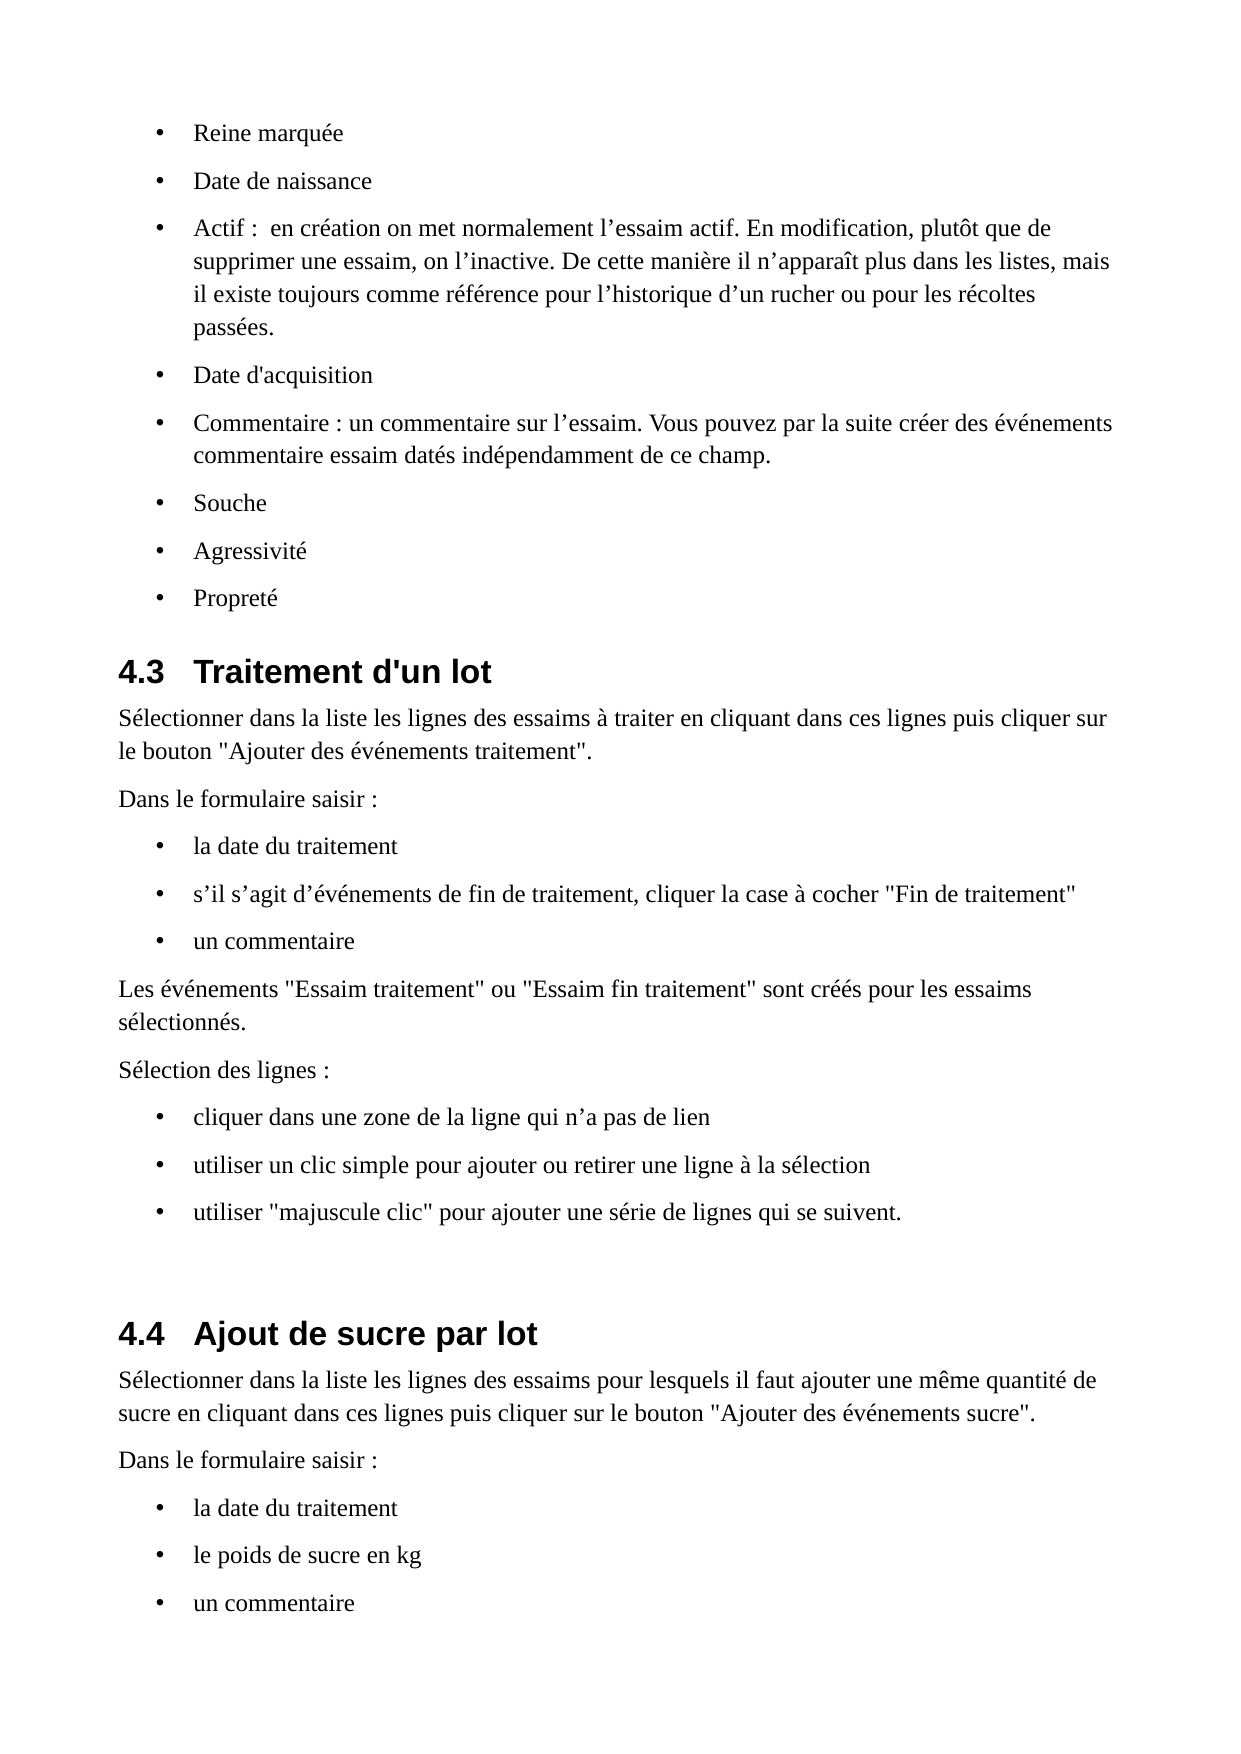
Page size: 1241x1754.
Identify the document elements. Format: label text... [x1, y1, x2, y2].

list la date du traitement [156, 1493, 1122, 1522]
list Actif : en création on met normalement l’essaim actif. En modification, plutôt que de supprimer une essaim, on l’inactive. De cette manière il n’apparaît plus dans les listes, mais il existe toujours comme référence pour l’historique d’un rucher ou pour les récoltes passées. [156, 213, 1122, 341]
list un commentaire [156, 1588, 1122, 1617]
text Dans le formulaire saisir : [118, 784, 1122, 812]
list Souche [156, 488, 1122, 517]
text Sélectionner dans la liste les lignes des essaims pour lesquels il faut ajouter une même quantité de sucre en cliquant dans ces lignes puis cliquer sur le bouton "Ajouter des événements sucre". [118, 1365, 1122, 1426]
subtitle Traitement d'un lot [118, 652, 1122, 691]
list Agressivité [156, 536, 1122, 564]
text Sélection des lignes : [118, 1055, 1122, 1083]
list cliquer dans une zone de la ligne qui n’a pas de lien [156, 1102, 1122, 1131]
list Date de naissance [156, 166, 1122, 194]
list un commentaire [156, 926, 1122, 955]
list Reine marquée [156, 118, 1122, 147]
list utiliser un clic simple pour ajouter ou retirer une ligne à la sélection [156, 1150, 1122, 1179]
list la date du traitement [156, 831, 1122, 860]
text Dans le formulaire saisir : [118, 1445, 1122, 1474]
list Date d'acquisition [156, 360, 1122, 389]
list le poids de sucre en kg [156, 1541, 1122, 1569]
subtitle Ajout de sucre par lot [118, 1313, 1122, 1352]
list Commentaire : un commentaire sur l’essaim. Vous pouvez par la suite créer des événements commentaire essaim datés indépendamment de ce champ. [156, 408, 1122, 469]
text Sélectionner dans la liste les lignes des essaims à traiter en cliquant dans ces lignes puis cliquer sur le bouton "Ajouter des événements traitement". [118, 703, 1122, 765]
list Propreté [156, 583, 1122, 612]
list utiliser "majuscule clic" pour ajouter une série de lignes qui se suivent. [156, 1197, 1122, 1226]
text Les événements "Essaim traitement" ou "Essaim fin traitement" sont créés pour les essaims sélectionnés. [118, 974, 1122, 1036]
list s’il s’agit d’événements de fin de traitement, cliquer la case à cocher "Fin de traitement" [156, 879, 1122, 908]
